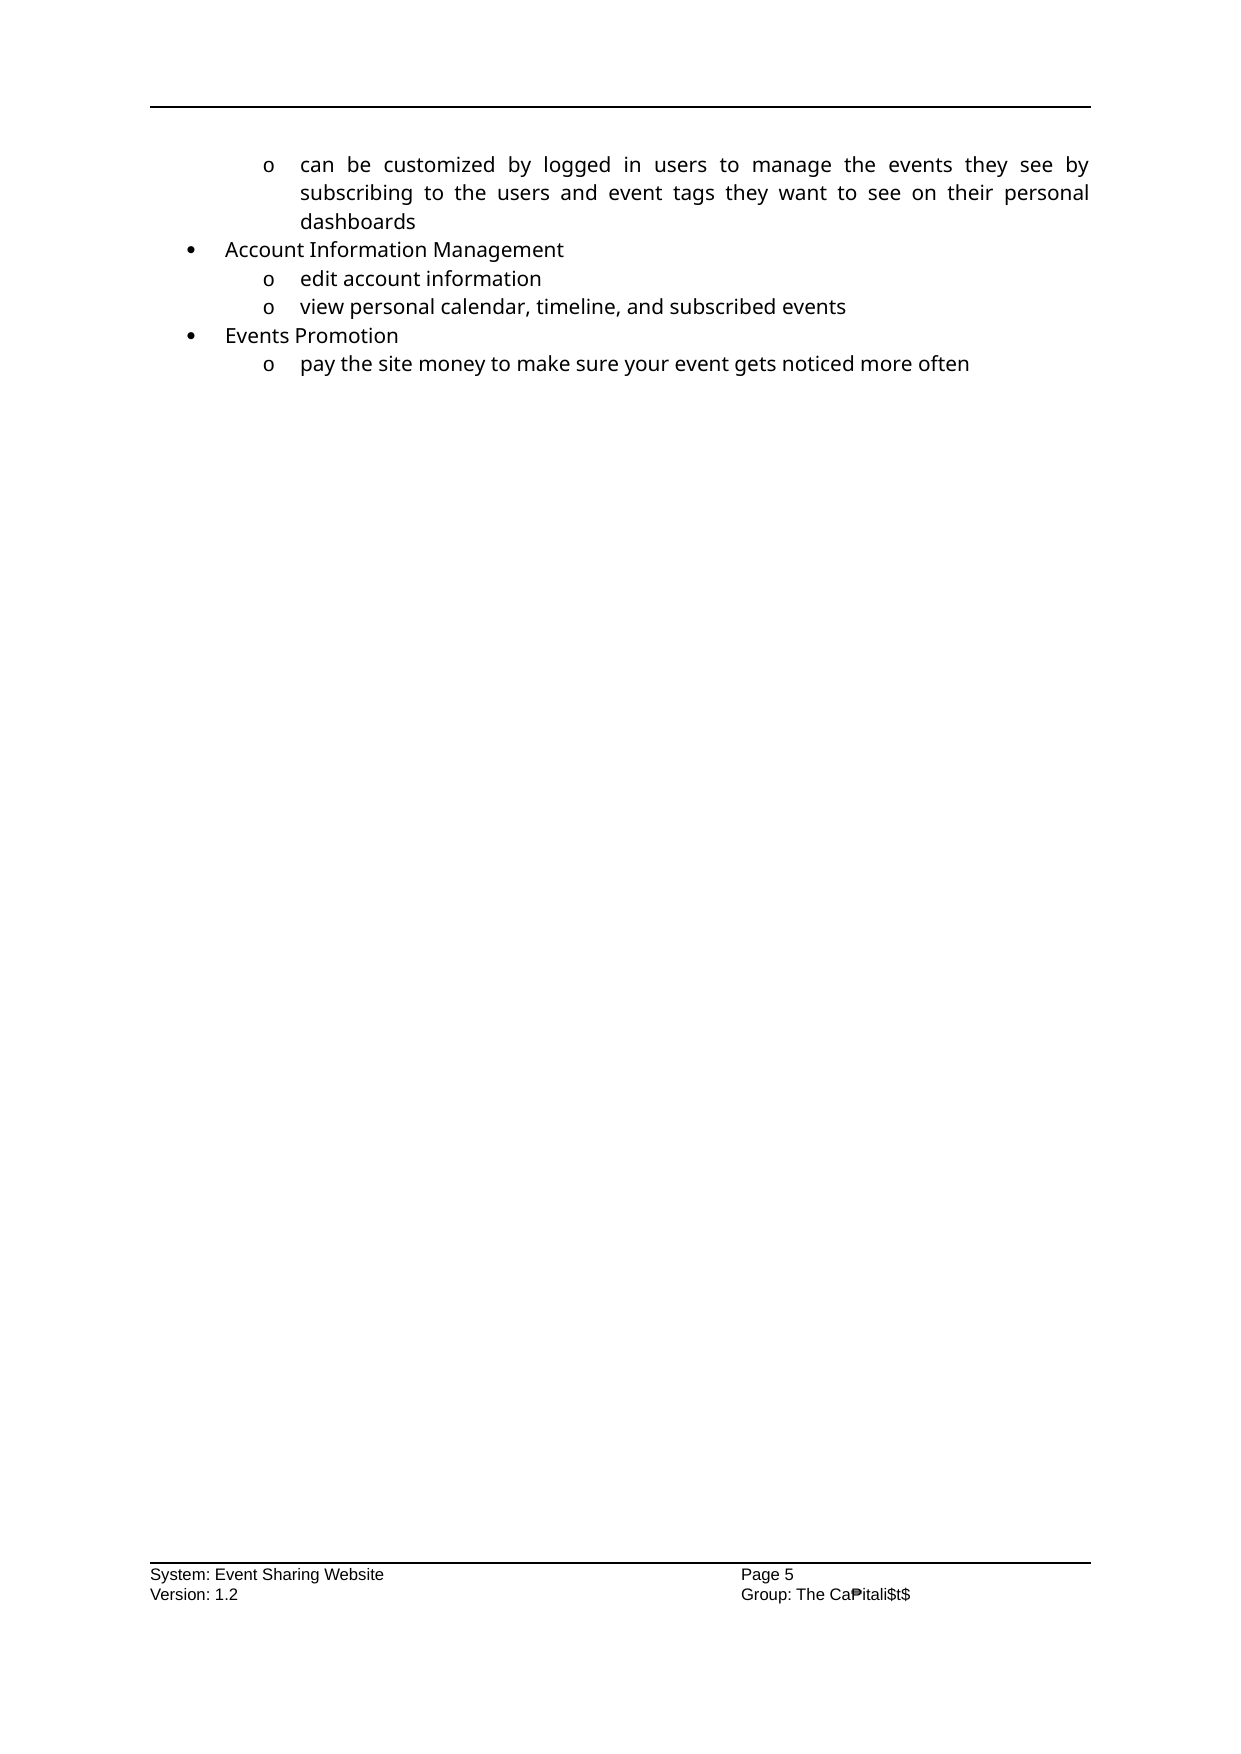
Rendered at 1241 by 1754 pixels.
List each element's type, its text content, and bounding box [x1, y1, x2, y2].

list edit account information [262, 264, 1091, 292]
list Account Information Management [187, 235, 1091, 264]
list Events Promotion [187, 321, 1091, 349]
list can be customized by logged in users to manage the events they see by subscribing to the users and event tags they want to see on their personal dashboards [262, 150, 1091, 235]
list pay the site money to make sure your event gets noticed more often [262, 349, 1091, 378]
list view personal calendar, timeline, and subscribed events [262, 292, 1091, 321]
